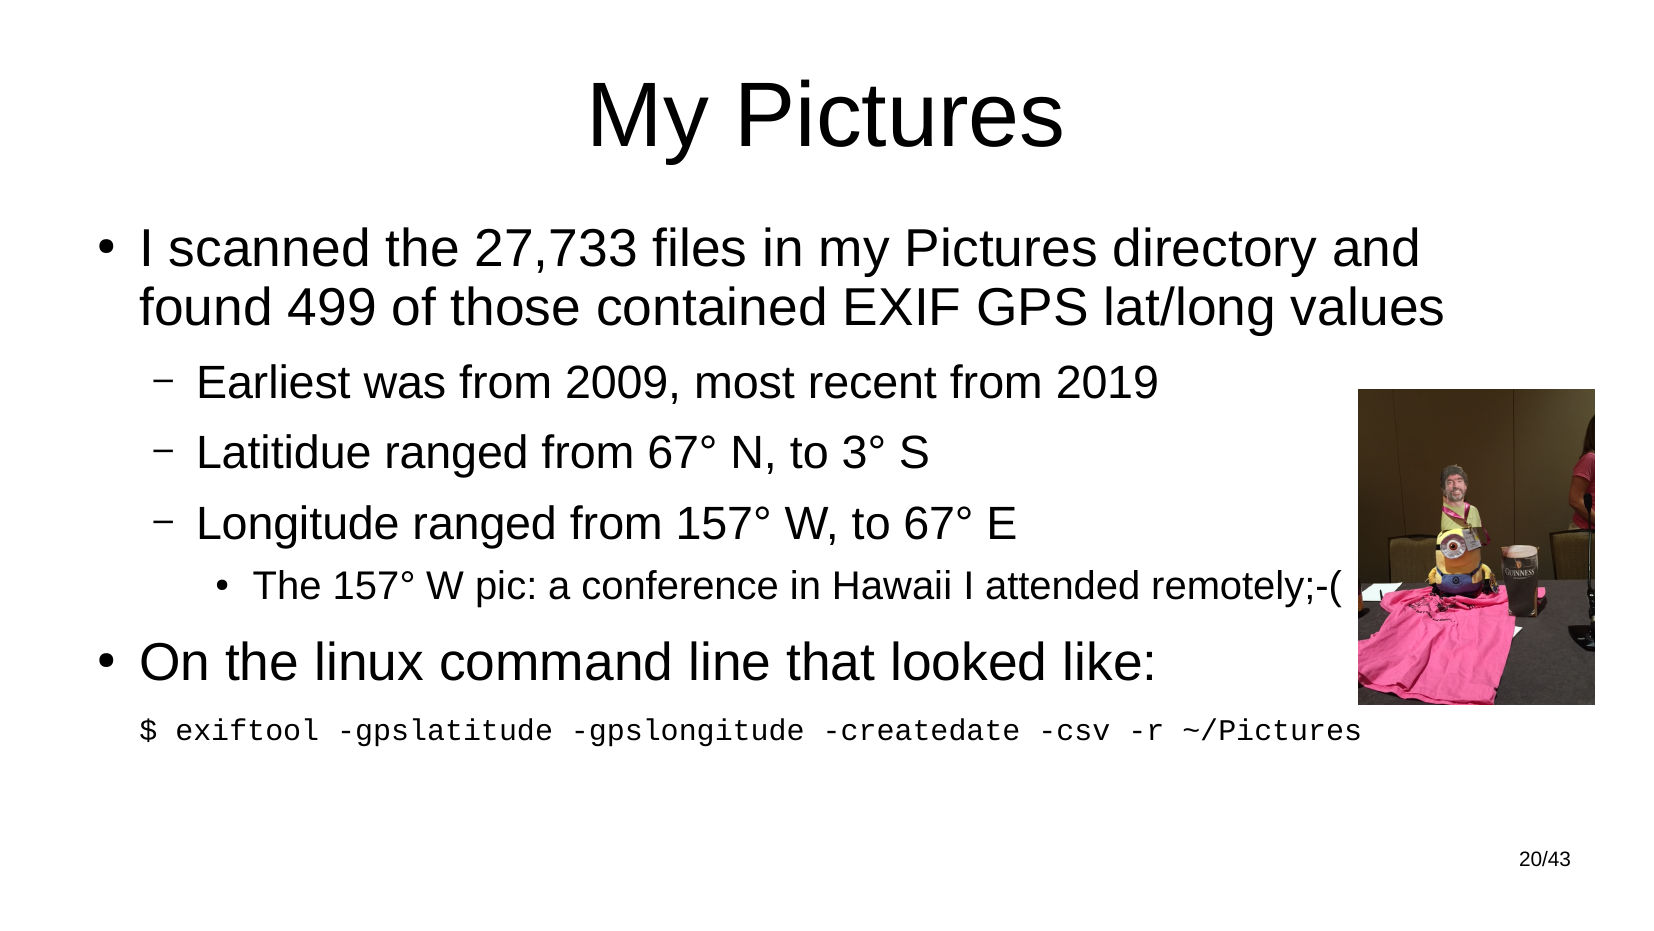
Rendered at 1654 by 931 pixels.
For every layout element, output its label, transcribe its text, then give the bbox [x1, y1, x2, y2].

picture [1358, 389, 1595, 705]
list I scanned the 27,733 files in my Pictures directory and found 499 of those contained EXIF GPS lat/long values Earliest was from 2009, most recent from 2019 Latitidue ranged from 67° N, to 3° S Longitude ranged from 157° W, to 67° E The 157° W pic: a conference in Hawaii I attended remotely;-( On the linux command line that looked like: $ exiftool -gpslatitude -gpslongitude -createdate -csv -r ~/Pictures [82, 217, 1571, 758]
title My Pictures [82, 37, 1571, 193]
